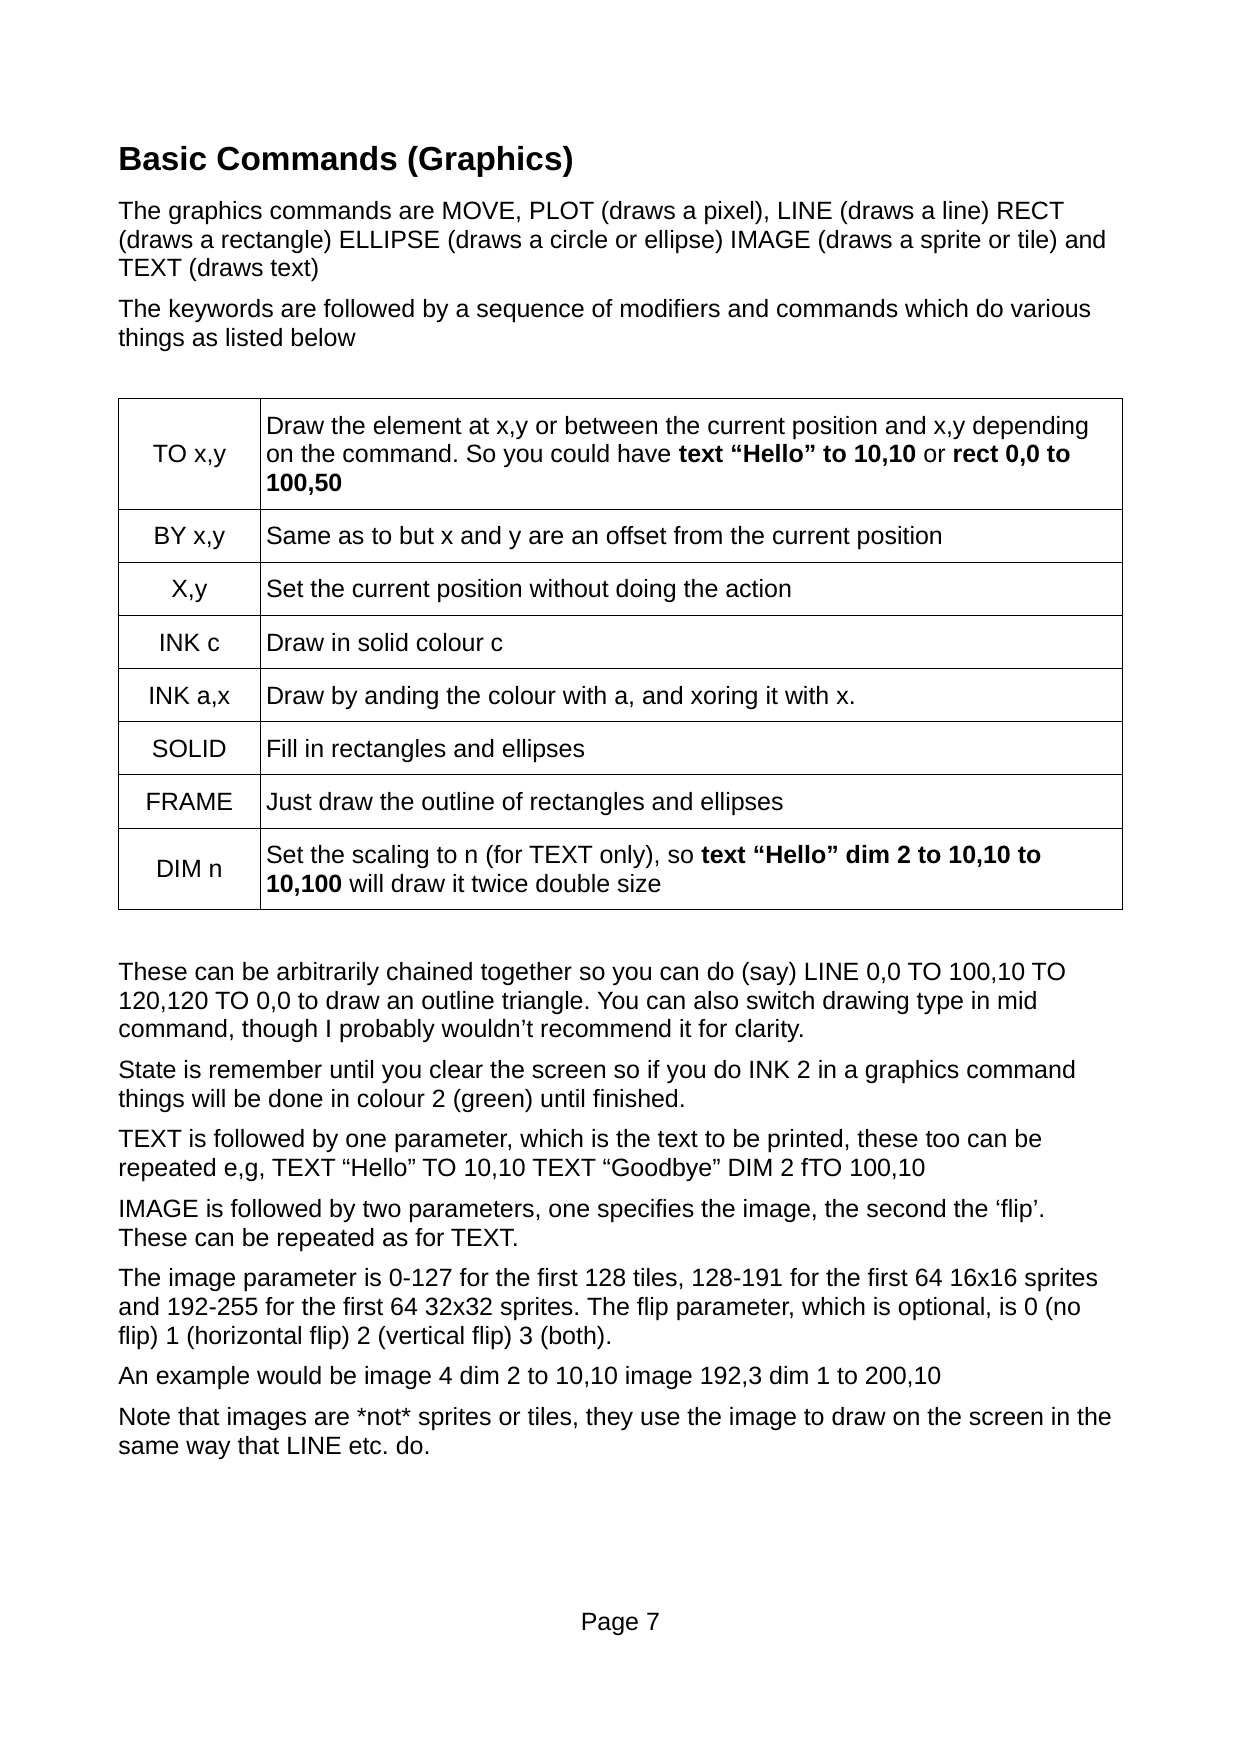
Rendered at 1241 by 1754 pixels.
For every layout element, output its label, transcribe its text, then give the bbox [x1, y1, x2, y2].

text These can be arbitrarily chained together so you can do (say) LINE 0,0 TO 100,10 TO 120,120 TO 0,0 to draw an outline triangle. You can also switch drawing type in mid command, though I probably wouldn’t recommend it for clarity. [118, 957, 1122, 1043]
subtitle Basic Commands (Graphics) [118, 139, 1122, 177]
table_cell Draw in solid colour c [261, 616, 1122, 668]
table_cell INK c [119, 616, 260, 668]
table_header Draw the element at x,y or between the current position and x,y depending on the command. So you could have text “Hello” to 10,10 or rect 0,0 to 100,50 [261, 399, 1122, 509]
text IMAGE is followed by two parameters, one specifies the image, the second the ‘flip’. These can be repeated as for TEXT. [118, 1194, 1122, 1251]
table_cell DIM n [119, 829, 260, 909]
table_cell Same as to but x and y are an offset from the current position [261, 510, 1122, 562]
text The graphics commands are MOVE, PLOT (draws a pixel), LINE (draws a line) RECT (draws a rectangle) ELLIPSE (draws a circle or ellipse) IMAGE (draws a sprite or tile) and TEXT (draws text) [118, 196, 1122, 282]
table_cell Fill in rectangles and ellipses [261, 722, 1122, 774]
table_cell Set the scaling to n (for TEXT only), so text “Hello” dim 2 to 10,10 to 10,100 will draw it twice double size [261, 829, 1122, 909]
table_cell Just draw the outline of rectangles and ellipses [261, 775, 1122, 827]
text Note that images are *not* sprites or tiles, they use the image to draw on the screen in the same way that LINE etc. do. [118, 1402, 1122, 1459]
table_cell X,y [119, 563, 260, 615]
text An example would be image 4 dim 2 to 10,10 image 192,3 dim 1 to 200,10 [118, 1361, 1122, 1390]
table_cell BY x,y [119, 510, 260, 562]
table_cell Draw by anding the colour with a, and xoring it with x. [261, 669, 1122, 721]
table_header TO x,y [119, 399, 260, 509]
text The keywords are followed by a sequence of modifiers and commands which do various things as listed below [118, 294, 1122, 351]
text State is remember until you clear the screen so if you do INK 2 in a graphics command things will be done in colour 2 (green) until finished. [118, 1055, 1122, 1112]
table_cell Set the current position without doing the action [261, 563, 1122, 615]
table_cell SOLID [119, 722, 260, 774]
table_cell FRAME [119, 775, 260, 827]
text TEXT is followed by one parameter, which is the text to be printed, these too can be repeated e,g, TEXT “Hello” TO 10,10 TEXT “Goodbye” DIM 2 fTO 100,10 [118, 1124, 1122, 1182]
text The image parameter is 0-127 for the first 128 tiles, 128-191 for the first 64 16x16 sprites and 192-255 for the first 64 32x32 sprites. The flip parameter, which is optional, is 0 (no flip) 1 (horizontal flip) 2 (vertical flip) 3 (both). [118, 1263, 1122, 1349]
table_cell INK a,x [119, 669, 260, 721]
